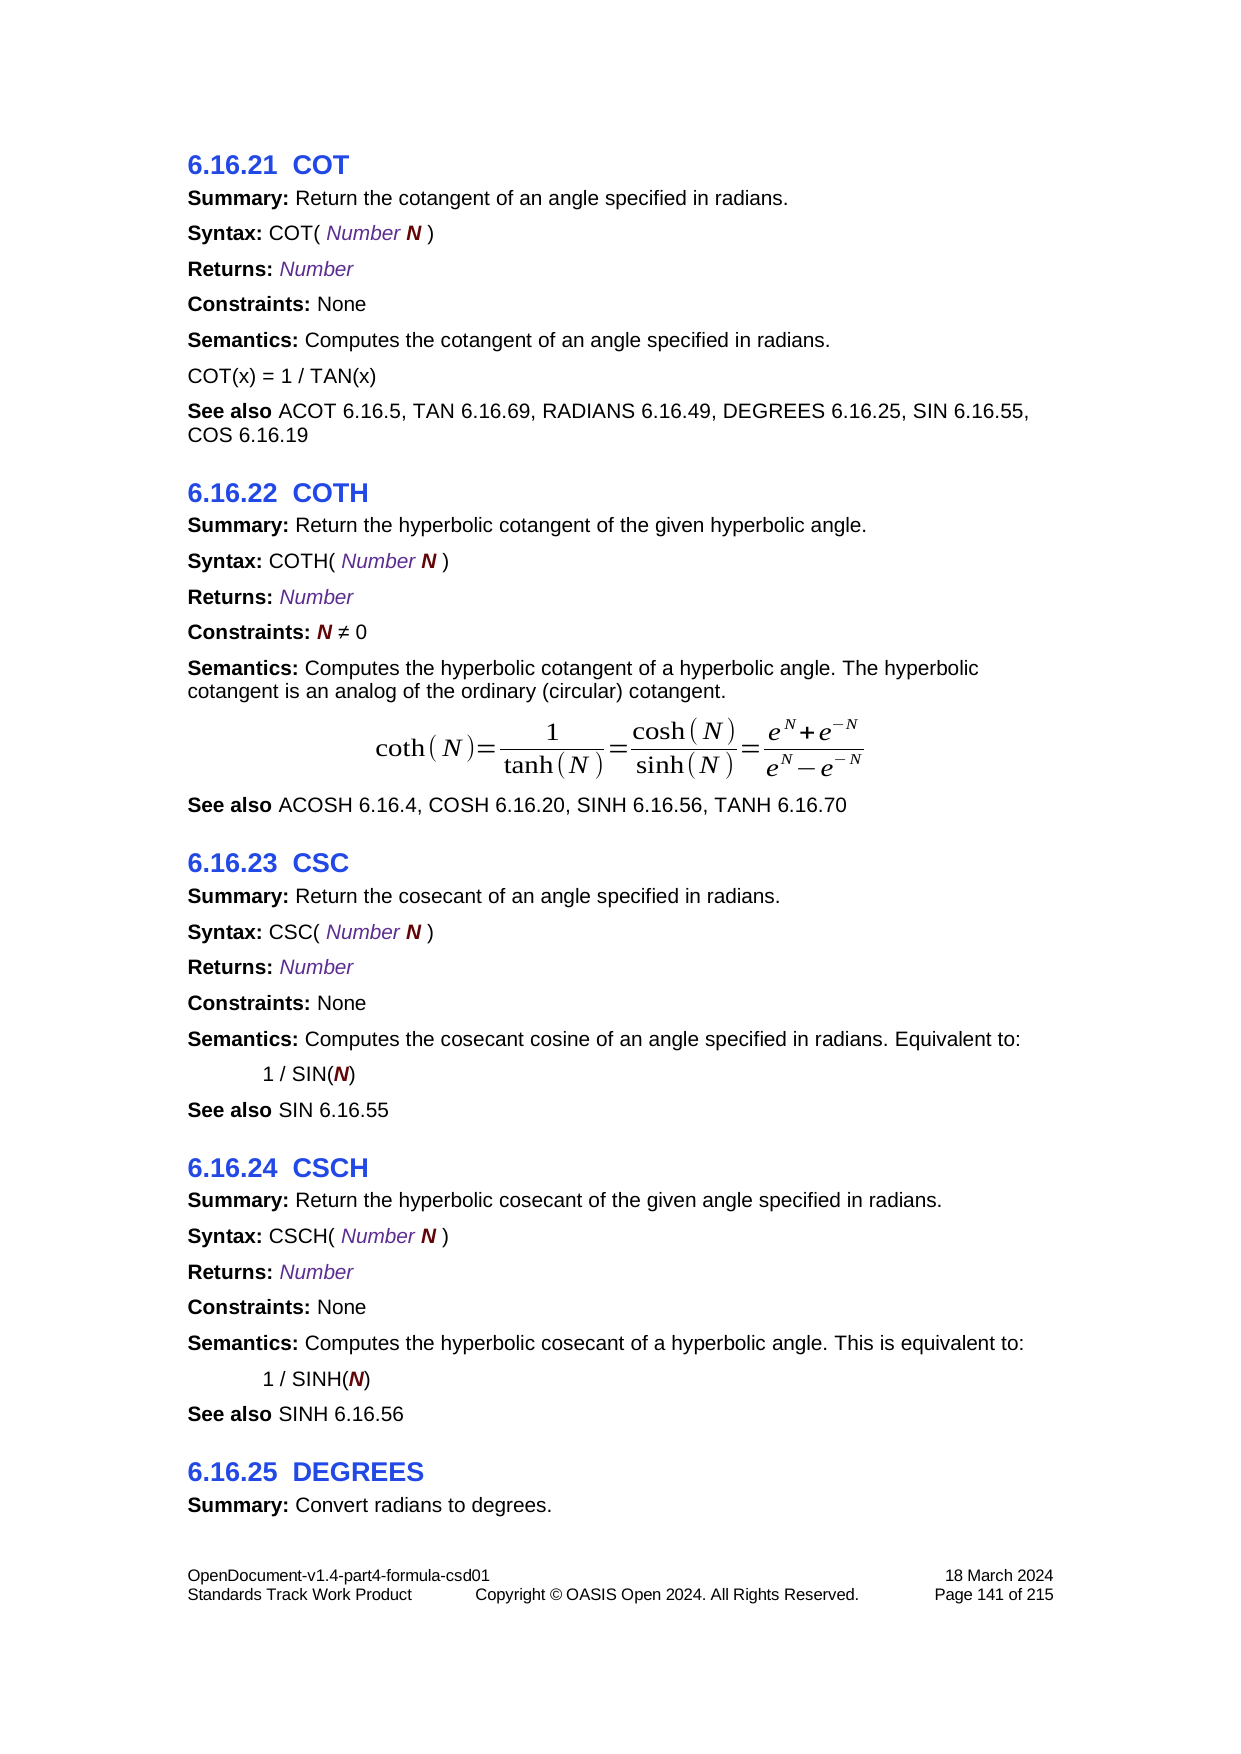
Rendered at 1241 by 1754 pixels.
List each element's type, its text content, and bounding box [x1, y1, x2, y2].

text Summary: Return the hyperbolic cotangent of the given hyperbolic angle. [187, 514, 1053, 537]
text See also SIN 6.16.55 [187, 1098, 1053, 1122]
text Semantics: Computes the cotangent of an angle specified in radians. [187, 328, 1053, 352]
text See also ACOSH 6.16.4, COSH 6.16.20, SINH 6.16.56, TANH 6.16.70 [187, 794, 1053, 817]
text Syntax: COT( Number N ) [187, 222, 1053, 245]
text Constraints: None [187, 991, 1053, 1015]
subtitle COTH [187, 478, 1053, 508]
text 1 / SINH(N) [187, 1367, 1053, 1391]
text Returns: Number [187, 1260, 1053, 1284]
text Returns: Number [187, 585, 1053, 609]
text See also SINH 6.16.56 [187, 1403, 1053, 1426]
text Semantics: Computes the hyperbolic cosecant of a hyperbolic angle. This is equivalent to: [187, 1331, 1053, 1355]
text Returns: Number [187, 956, 1053, 979]
text Semantics: Computes the cosecant cosine of an angle specified in radians. Equivalent to: [187, 1027, 1053, 1051]
text Summary: Return the cosecant of an angle specified in radians. [187, 884, 1053, 908]
text Semantics: Computes the hyperbolic cotangent of a hyperbolic angle. The hyperbolic cotangent is an analog of the ordinary (circular) cotangent. [187, 656, 1053, 703]
text Constraints: N ≠ 0 [187, 621, 1053, 644]
subtitle CSCH [187, 1153, 1053, 1183]
text Syntax: CSC( Number N ) [187, 920, 1053, 944]
text Returns: Number [187, 257, 1053, 281]
text Summary: Convert radians to degrees. [187, 1493, 1053, 1517]
text See also ACOT 6.16.5, TAN 6.16.69, RADIANS 6.16.49, DEGREES 6.16.25, SIN 6.16.55, COS 6.16.19 [187, 400, 1053, 447]
text Syntax: COTH( Number N ) [187, 549, 1053, 573]
text Syntax: CSCH( Number N ) [187, 1224, 1053, 1248]
subtitle DEGREES [187, 1457, 1053, 1487]
subtitle COT [187, 150, 1053, 180]
text Summary: Return the hyperbolic cosecant of the given angle specified in radians. [187, 1189, 1053, 1212]
subtitle CSC [187, 848, 1053, 878]
text COT(x) = 1 / TAN(x) [187, 364, 1053, 388]
text Summary: Return the cotangent of an angle specified in radians. [187, 186, 1053, 209]
text 1 / SIN(N) [187, 1063, 1053, 1086]
text Constraints: None [187, 1296, 1053, 1319]
text Constraints: None [187, 293, 1053, 316]
